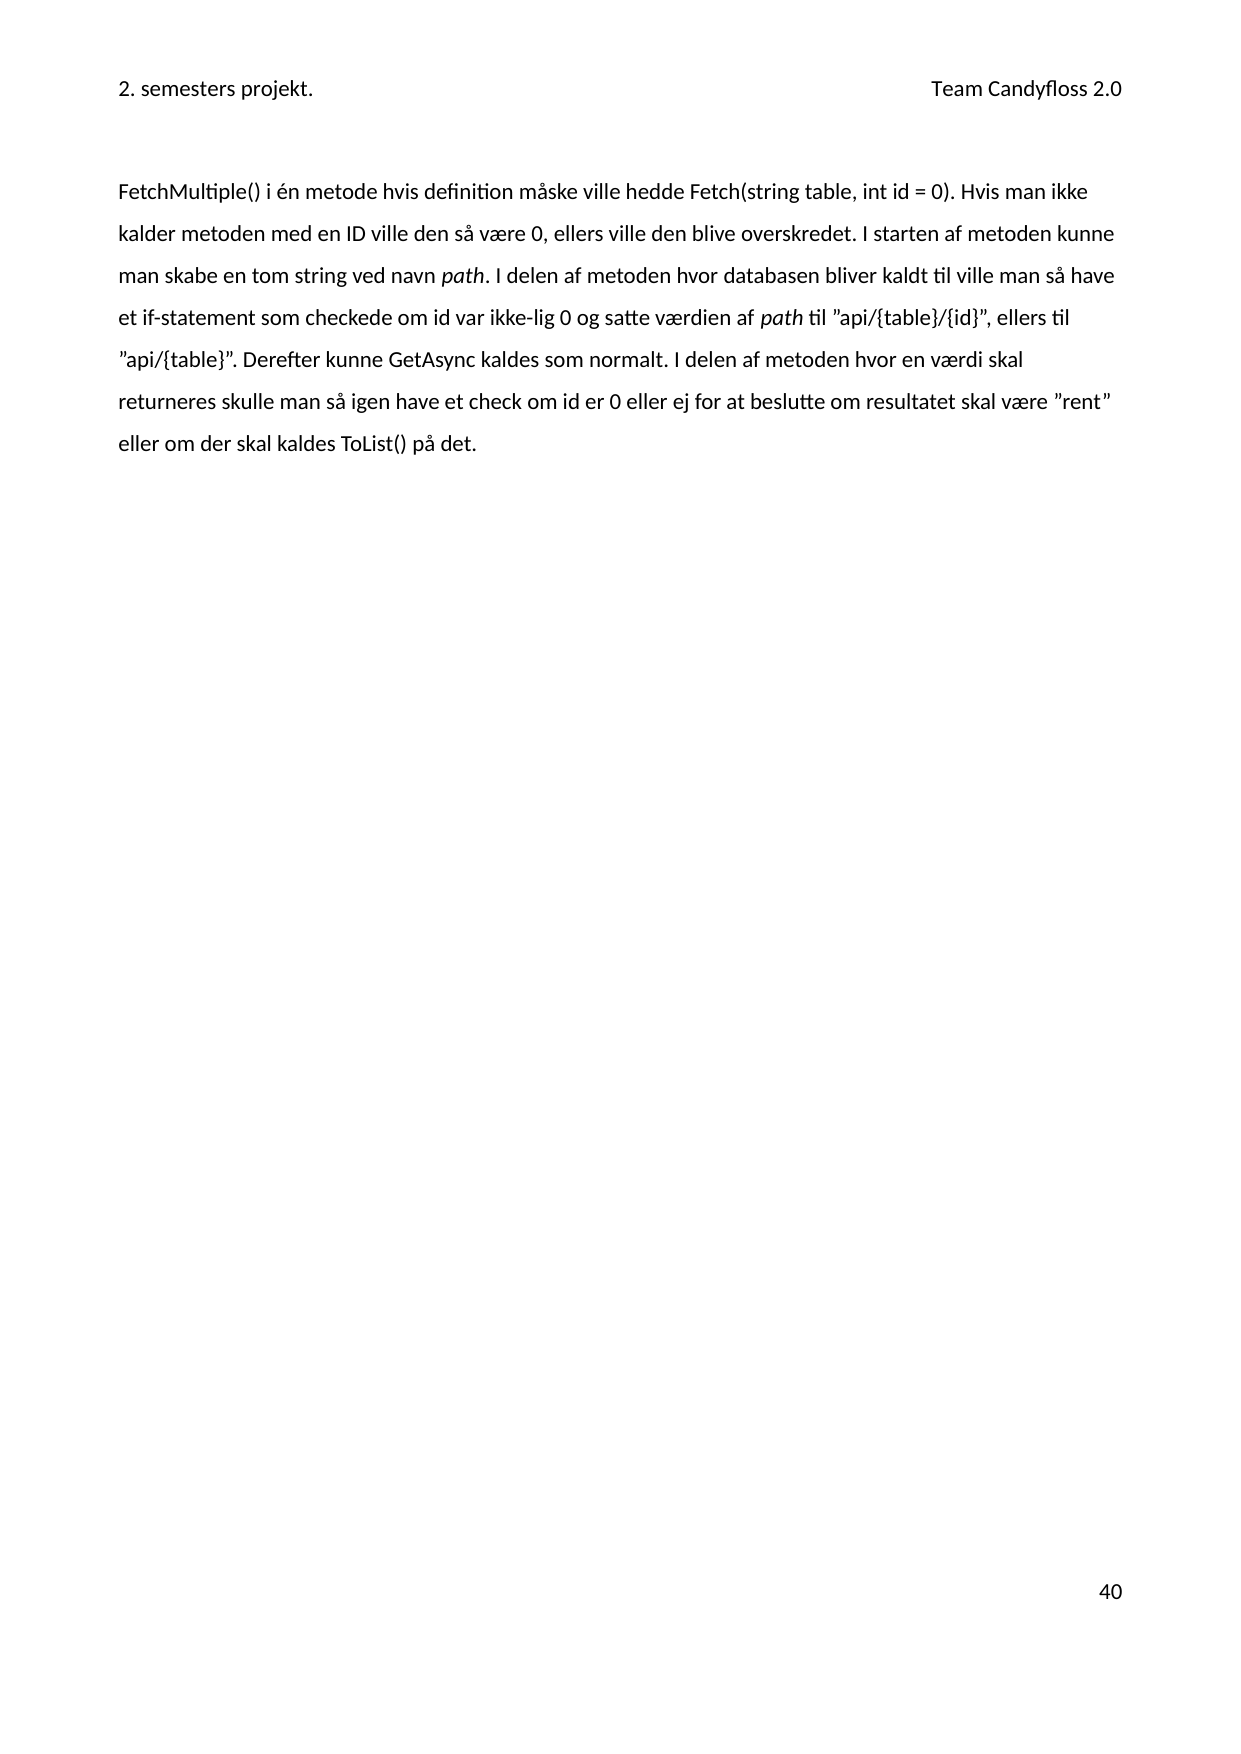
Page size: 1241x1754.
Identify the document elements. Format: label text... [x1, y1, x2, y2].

text FetchMultiple() i én metode hvis definition måske ville hedde Fetch(string table, int id = 0). Hvis man ikke kalder metoden med en ID ville den så være 0, ellers ville den blive overskredet. I starten af metoden kunne man skabe en tom string ved navn path. I delen af metoden hvor databasen bliver kaldt til ville man så have et if-statement som checkede om id var ikke-lig 0 og satte værdien af path til ”api/{table}/{id}”, ellers til ”api/{table}”. Derefter kunne GetAsync kaldes som normalt. I delen af metoden hvor en værdi skal returneres skulle man så igen have et check om id er 0 eller ej for at beslutte om resultatet skal være ”rent” eller om der skal kaldes ToList() på det. [118, 177, 1122, 457]
